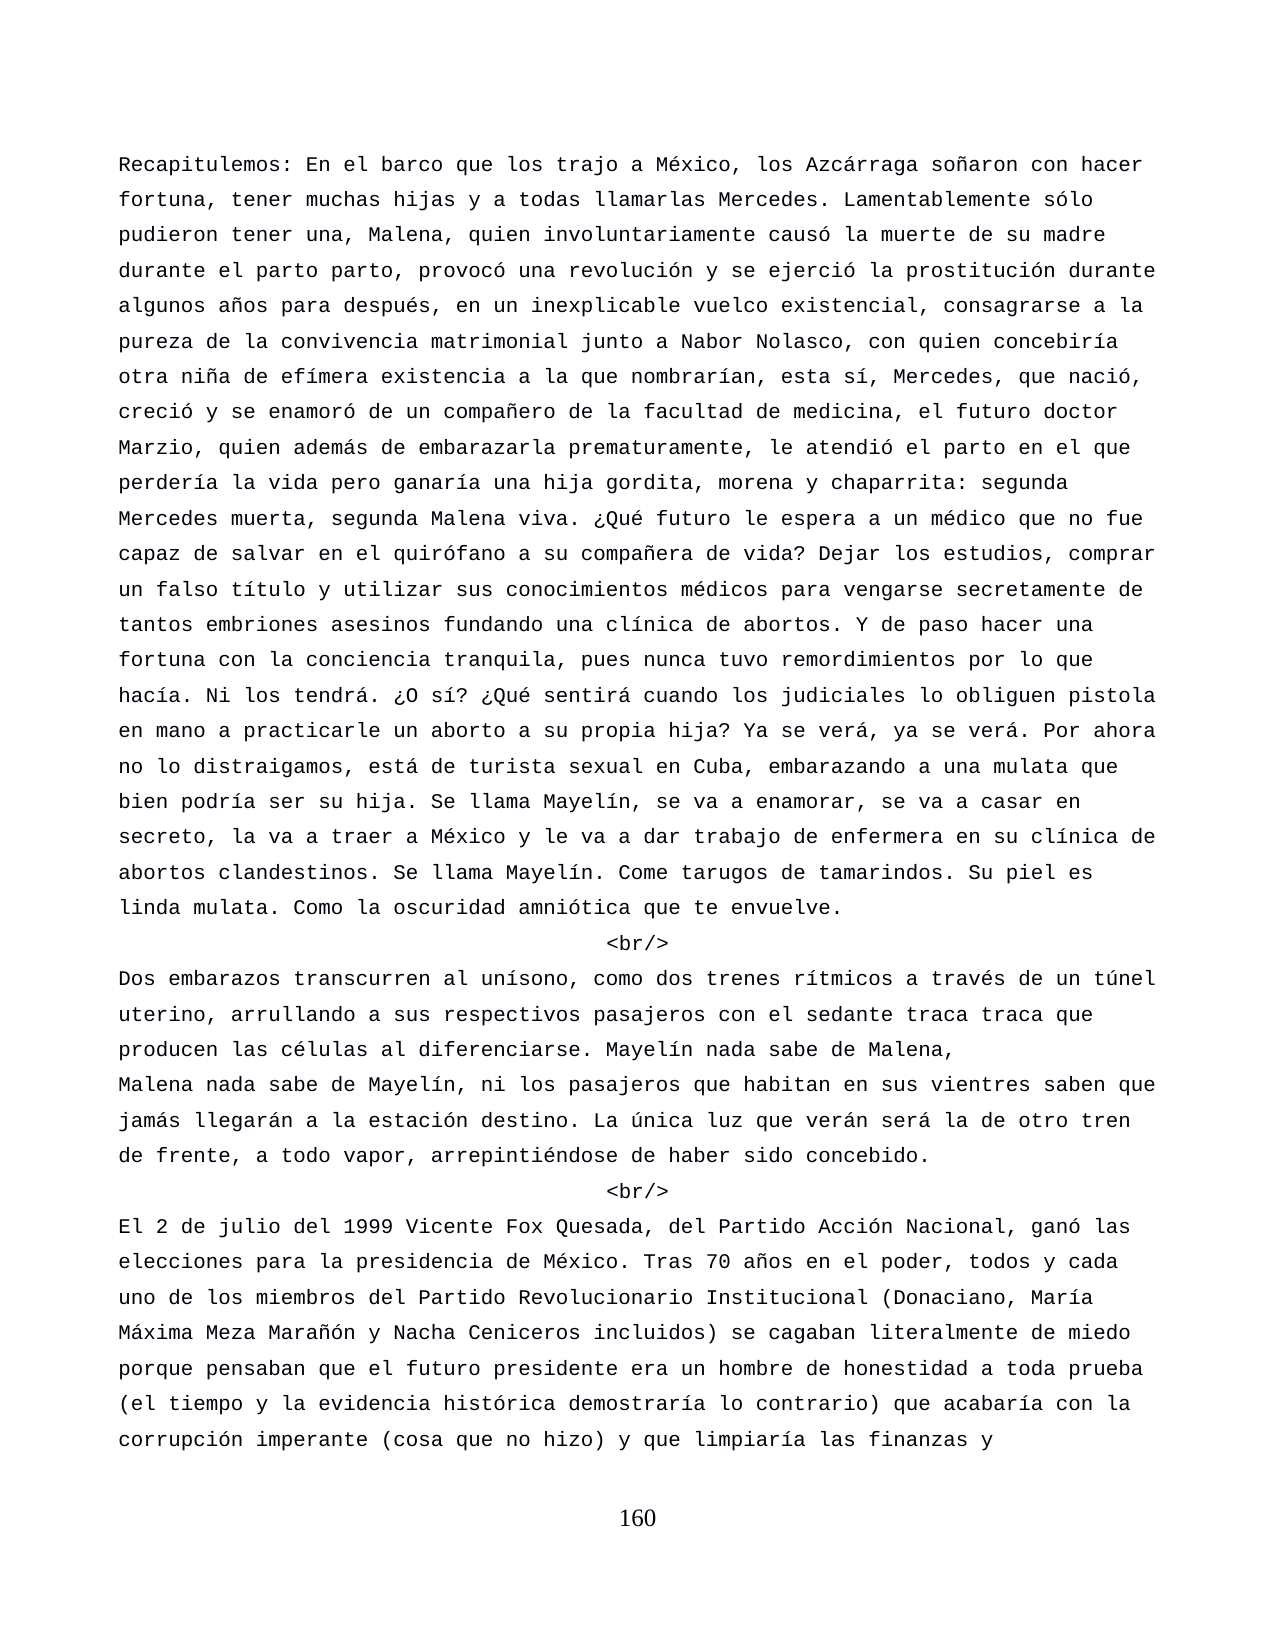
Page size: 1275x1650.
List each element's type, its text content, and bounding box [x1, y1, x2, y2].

text El 2 de julio del 1999 Vicente Fox Quesada, del Partido Acción Nacional, ganó las elecciones para la presidencia de México. Tras 70 años en el poder, todos y cada uno de los miembros del Partido Revolucionario Institucional (Donaciano, María Máxima Meza Marañón y Nacha Ceniceros incluidos) se cagaban literalmente de miedo porque pensaban que el futuro presidente era un hombre de honestidad a toda prueba (el tiempo y la evidencia histórica demostraría lo contrario) que acabaría con la corrupción imperante (cosa que no hizo) y que limpiaría las finanzas y [118, 1216, 1157, 1452]
text <br/> [118, 933, 1157, 956]
text Malena nada sabe de Mayelín, ni los pasajeros que habitan en sus vientres saben que jamás llegarán a la estación destino. La única luz que verán será la de otro tren de frente, a todo vapor, arrepintiéndose de haber sido concebido. [118, 1074, 1157, 1169]
text Recapitulemos: En el barco que los trajo a México, los Azcárraga soñaron con hacer fortuna, tener muchas hijas y a todas llamarlas Mercedes. Lamentablemente sólo pudieron tener una, Malena, quien involuntariamente causó la muerte de su madre durante el parto parto, provocó una revolución y se ejerció la prostitución durante algunos años para después, en un inexplicable vuelco existencial, consagrarse a la pureza de la convivencia matrimonial junto a Nabor Nolasco, con quien concebiría otra niña de efímera existencia a la que nombrarían, esta sí, Mercedes, que nació, creció y se enamoró de un compañero de la facultad de medicina, el futuro doctor Marzio, quien además de embarazarla prematuramente, le atendió el parto en el que perdería la vida pero ganaría una hija gordita, morena y chaparrita: segunda Mercedes muerta, segunda Malena viva. ¿Qué futuro le espera a un médico que no fue capaz de salvar en el quirófano a su compañera de vida? Dejar los estudios, comprar un falso título y utilizar sus conocimientos médicos para vengarse secretamente de tantos embriones asesinos fundando una clínica de abortos. Y de paso hacer una fortuna con la conciencia tranquila, pues nunca tuvo remordimientos por lo que hacía. Ni los tendrá. ¿O sí? ¿Qué sentirá cuando los judiciales lo obliguen pistola en mano a practicarle un aborto a su propia hija? Ya se verá, ya se verá. Por ahora no lo distraigamos, está de turista sexual en Cuba, embarazando a una mulata que bien podría ser su hija. Se llama Mayelín, se va a enamorar, se va a casar en secreto, la va a traer a México y le va a dar trabajo de enfermera en su clínica de abortos clandestinos. Se llama Mayelín. Come tarugos de tamarindos. Su piel es linda mulata. Como la oscuridad amniótica que te envuelve. [118, 153, 1157, 921]
text Dos embarazos transcurren al unísono, como dos trenes rítmicos a través de un túnel uterino, arrullando a sus respectivos pasajeros con el sedante traca traca que producen las células al diferenciarse. Mayelín nada sabe de Malena, [118, 968, 1157, 1063]
text <br/> [118, 1181, 1157, 1204]
